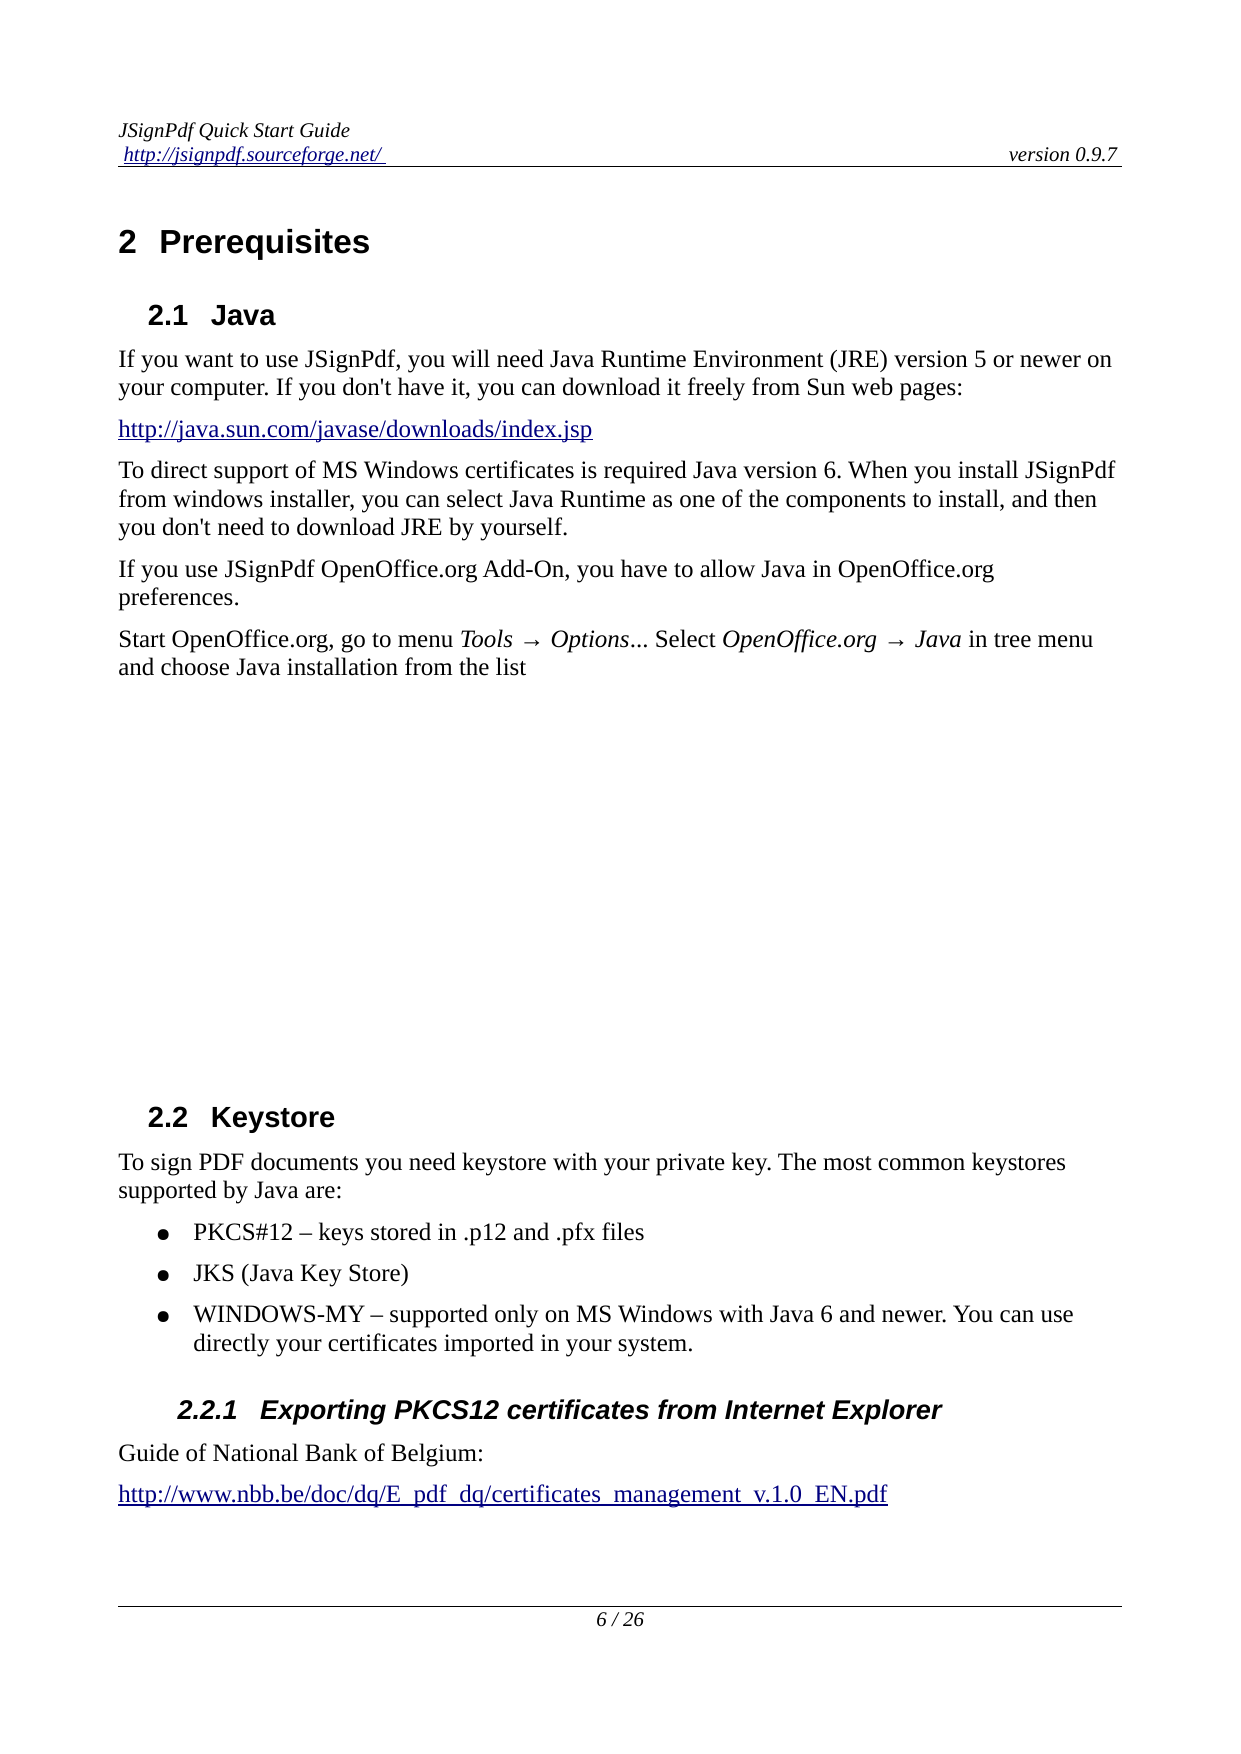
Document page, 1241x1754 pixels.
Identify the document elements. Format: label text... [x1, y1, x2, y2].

text To direct support of MS Windows certificates is required Java version 6. When you install JSignPdf from windows installer, you can select Java Runtime as one of the components to install, and then you don't need to download JRE by yourself. [118, 455, 1122, 541]
text If you use JSignPdf OpenOffice.org Add-On, you have to allow Java in OpenOffice.org preferences. [118, 554, 1122, 611]
text Guide of National Bank of Belgium: [118, 1438, 1122, 1467]
subtitle Exporting PKCS12 certificates from Internet Explorer [177, 1394, 1122, 1425]
text To sign PDF documents you need keystore with your private key. The most common keystores supported by Java are: [118, 1147, 1122, 1204]
subtitle Prerequisites [118, 222, 1122, 260]
text http://java.sun.com/javase/downloads/index.jsp [118, 414, 1122, 442]
subtitle Keystore [148, 719, 1116, 1134]
list JKS (Java Key Store) [156, 1258, 1122, 1287]
list WINDOWS-MY – supported only on MS Windows with Java 6 and newer. You can use directly your certificates imported in your system. [156, 1299, 1122, 1357]
subtitle Java [148, 298, 1116, 331]
list PKCS#12 – keys stored in .p12 and .pfx files [156, 1217, 1122, 1245]
text Start OpenOffice.org, go to menu Tools → Options... Select OpenOffice.org → Java in tree menu and choose Java installation from the list [118, 624, 1122, 681]
text If you want to use JSignPdf, you will need Java Runtime Environment (JRE) version 5 or newer on your computer. If you don't have it, you can download it freely from Sun web pages: [118, 344, 1122, 401]
text http://www.nbb.be/doc/dq/E_pdf_dq/certificates_management_v.1.0_EN.pdf [118, 1479, 1122, 1508]
